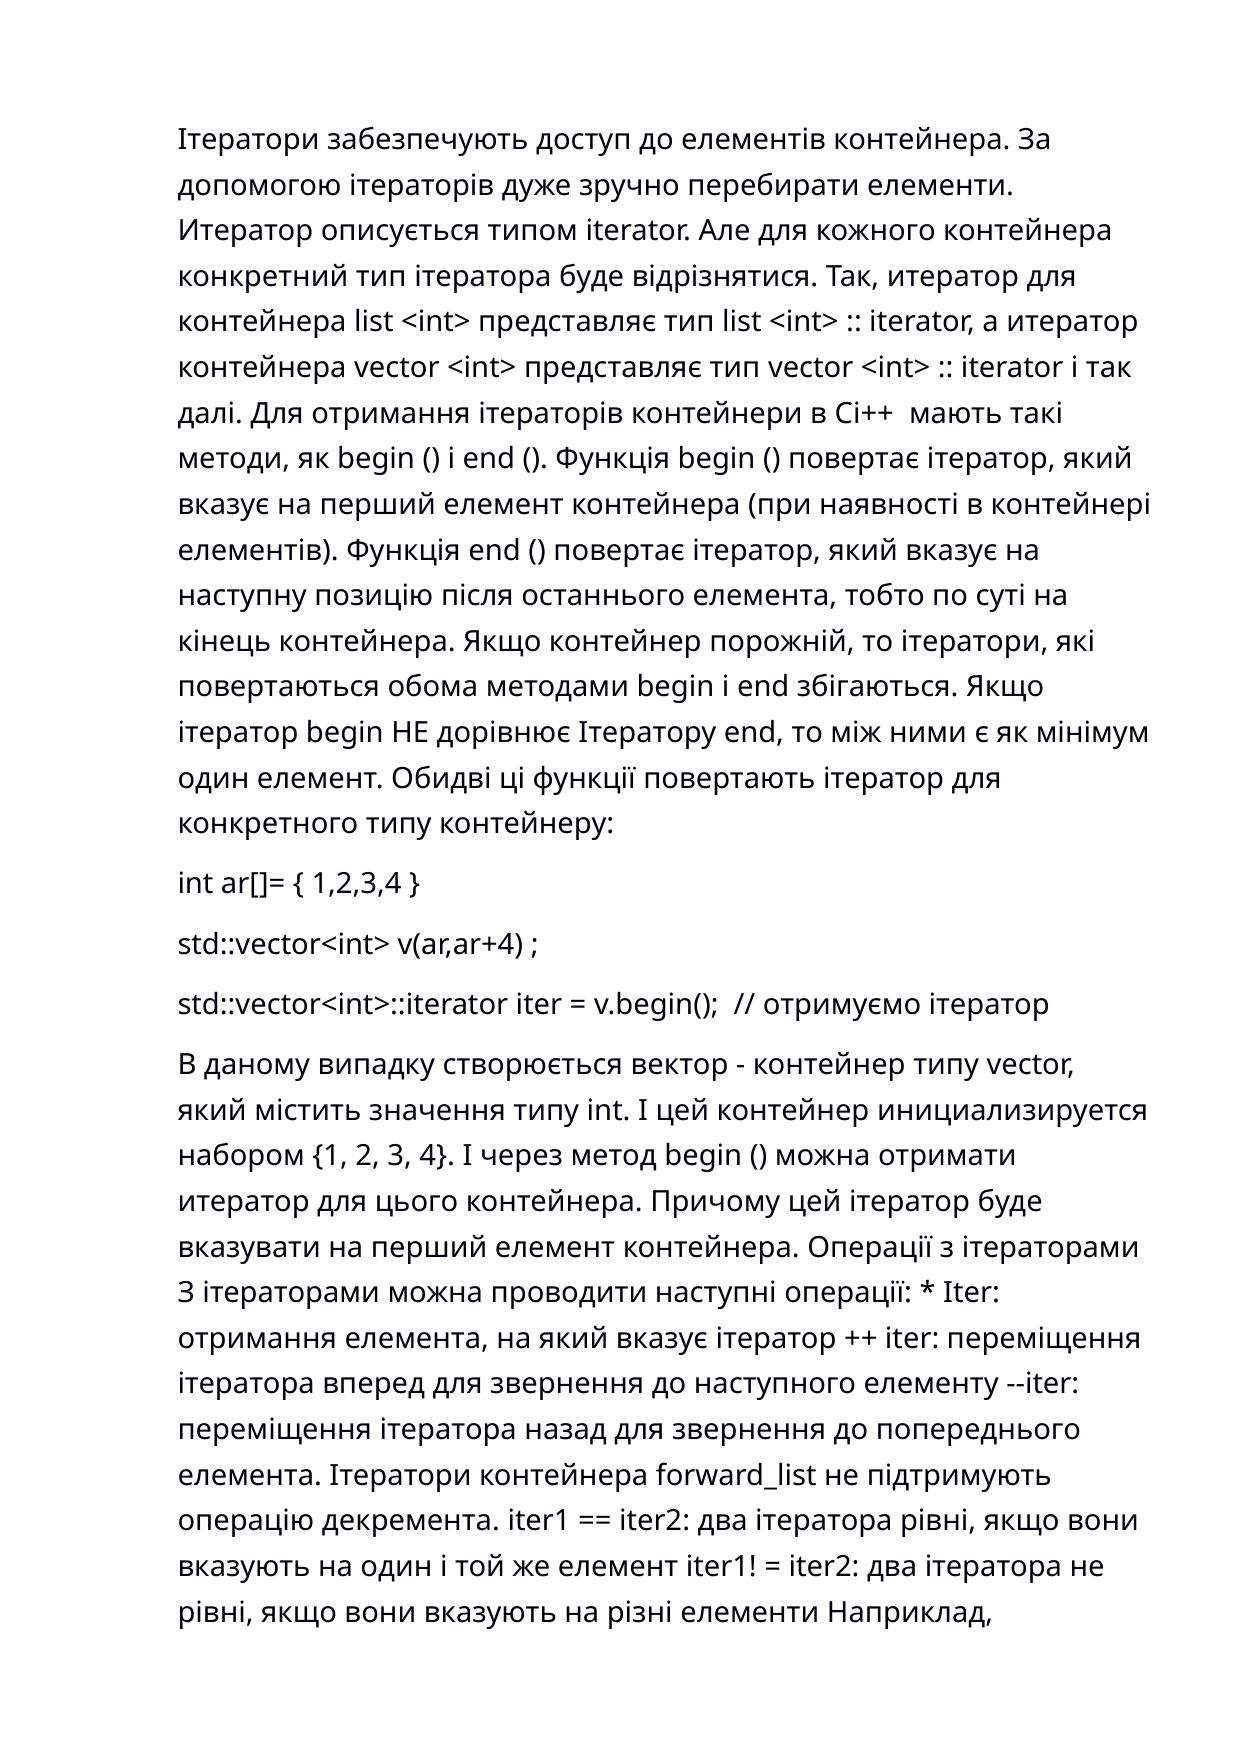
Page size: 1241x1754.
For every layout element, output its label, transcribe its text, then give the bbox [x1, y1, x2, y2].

text std::vector<int>::iterator iter = v.begin(); // отримуємо ітератор [177, 983, 1152, 1023]
text Ітератори забезпечують доступ до елементів контейнера. За допомогою ітераторів дуже зручно перебирати елементи. Итератор описується типом iterator. Але для кожного контейнера конкретний тип ітератора буде відрізнятися. Так, итератор для контейнера list <int> представляє тип list <int> :: iterator, а итератор контейнера vector <int> представляє тип vector <int> :: iterator і так далі. Для отримання ітераторів контейнери в Cі++ мають такі методи, як begin () і end (). Функція begin () повертає ітератор, який вказує на перший елемент контейнера (при наявності в контейнері елементів). Функція end () повертає ітератор, який вказує на наступну позицію після останнього елемента, тобто по суті на кінець контейнера. Якщо контейнер порожній, то ітератори, які повертаються обома методами begin і end збігаються. Якщо ітератор begin НЕ дорівнює Ітератору end, то між ними є як мінімум один елемент. Обидві ці функції повертають ітератор для конкретного типу контейнеру: [177, 118, 1152, 842]
text int ar[]= { 1,2,3,4 } [177, 863, 1152, 902]
text В даному випадку створюється вектор - контейнер типу vector, який містить значення типу int. І цей контейнер инициализируется набором {1, 2, 3, 4}. І через метод begin () можна отримати итератор для цього контейнера. Причому цей ітератор буде вказувати на перший елемент контейнера. Операції з ітераторами З ітераторами можна проводити наступні операції: * Iter: отримання елемента, на який вказує ітератор ++ iter: переміщення ітератора вперед для звернення до наступного елементу --iter: переміщення ітератора назад для звернення до попереднього елемента. Ітератори контейнера forward_list не підтримують операцію декремента. iter1 == iter2: два ітератора рівні, якщо вони вказують на один і той же елемент iter1! = iter2: два ітератора не рівні, якщо вони вказують на різні елементи Наприклад, [177, 1043, 1152, 1631]
text std::vector<int> v(ar,ar+4) ; [177, 923, 1152, 963]
